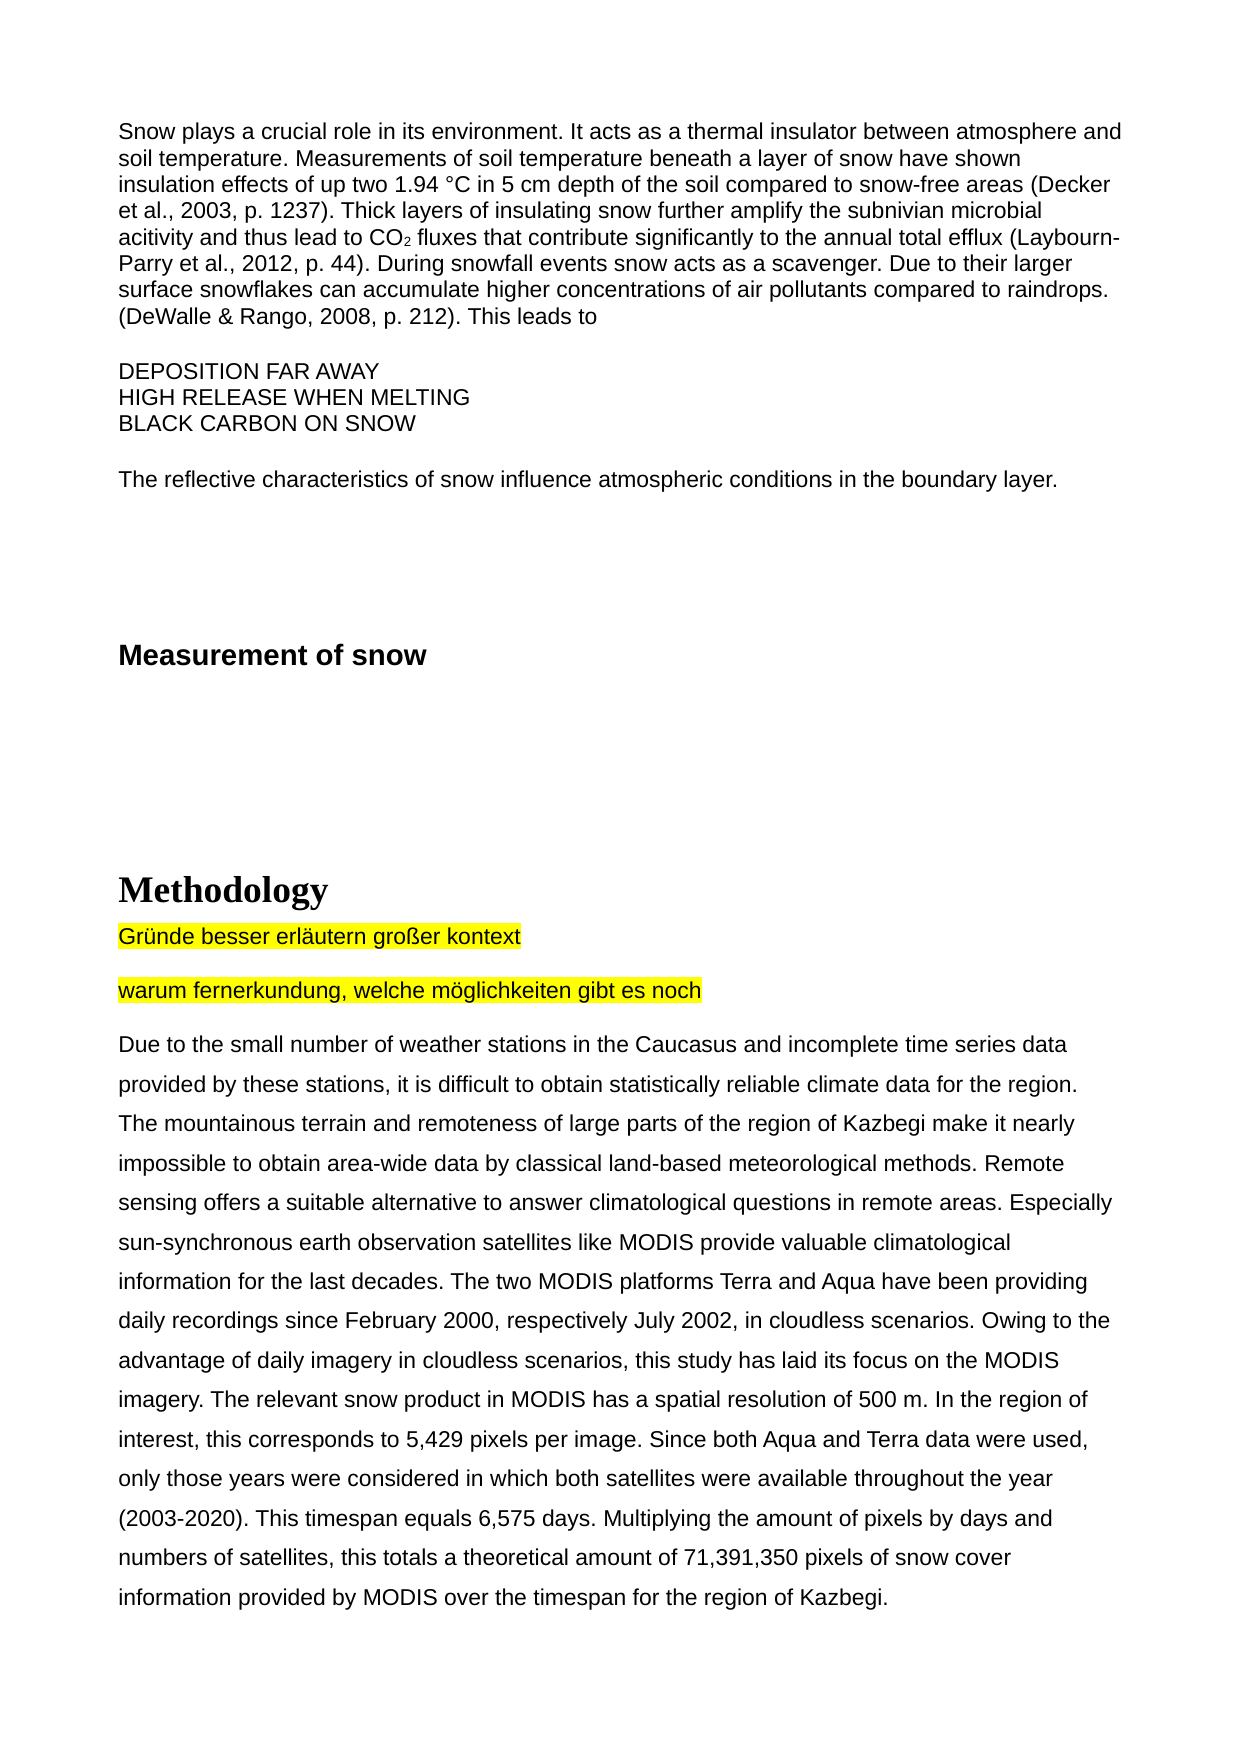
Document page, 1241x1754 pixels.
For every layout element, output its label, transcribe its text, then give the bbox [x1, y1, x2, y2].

text Gründe besser erläutern großer kontext [118, 923, 1122, 949]
text Snow plays a crucial role in its environment. It acts as a thermal insulator between atmosphere and soil temperature. Measurements of soil temperature beneath a layer of snow have shown insulation effects of up two 1.94 °C in 5 cm depth of the soil compared to snow-free areas (Decker et al., 2003, p. 1237). Thick layers of insulating snow further amplify the subnivian microbial acitivity and thus lead to CO2 fluxes that contribute significantly to the annual total efflux (Laybourn-Parry et al., 2012, p. 44). During snowfall events snow acts as a scavenger. Due to their larger surface snowflakes can accumulate higher concentrations of air pollutants compared to raindrops. (DeWalle & Rango, 2008, p. 212). This leads to [118, 118, 1122, 329]
text The reflective characteristics of snow influence atmospheric conditions in the boundary layer. [118, 466, 1122, 492]
subtitle Methodology [118, 867, 1122, 911]
text DEPOSITION FAR AWAY HIGH RELEASE WHEN MELTING [118, 358, 1122, 410]
text Due to the small number of weather stations in the Caucasus and incomplete time series data provided by these stations, it is difficult to obtain statistically reliable climate data for the region. The mountainous terrain and remoteness of large parts of the region of Kazbegi make it nearly impossible to obtain area-wide data by classical land-based meteorological methods. Remote sensing offers a suitable alternative to answer climatological questions in remote areas. Especially sun-synchronous earth observation satellites like MODIS provide valuable climatological information for the last decades. The two MODIS platforms Terra and Aqua have been providing daily recordings since February 2000, respectively July 2002, in cloudless scenarios. Owing to the advantage of daily imagery in cloudless scenarios, this study has laid its focus on the MODIS imagery. The relevant snow product in MODIS has a spatial resolution of 500 m. In the region of interest, this corresponds to 5,429 pixels per image. Since both Aqua and Terra data were used, only those years were considered in which both satellites were available throughout the year (2003-2020). This timespan equals 6,575 days. Multiplying the amount of pixels by days and numbers of satellites, this totals a theoretical amount of 71,391,350 pixels of snow cover information provided by MODIS over the timespan for the region of Kazbegi. [118, 1031, 1122, 1610]
subtitle Measurement of snow [118, 638, 1122, 672]
text warum fernerkundung, welche möglichkeiten gibt es noch [118, 977, 1122, 1003]
text BLACK CARBON ON SNOW [118, 410, 1122, 437]
